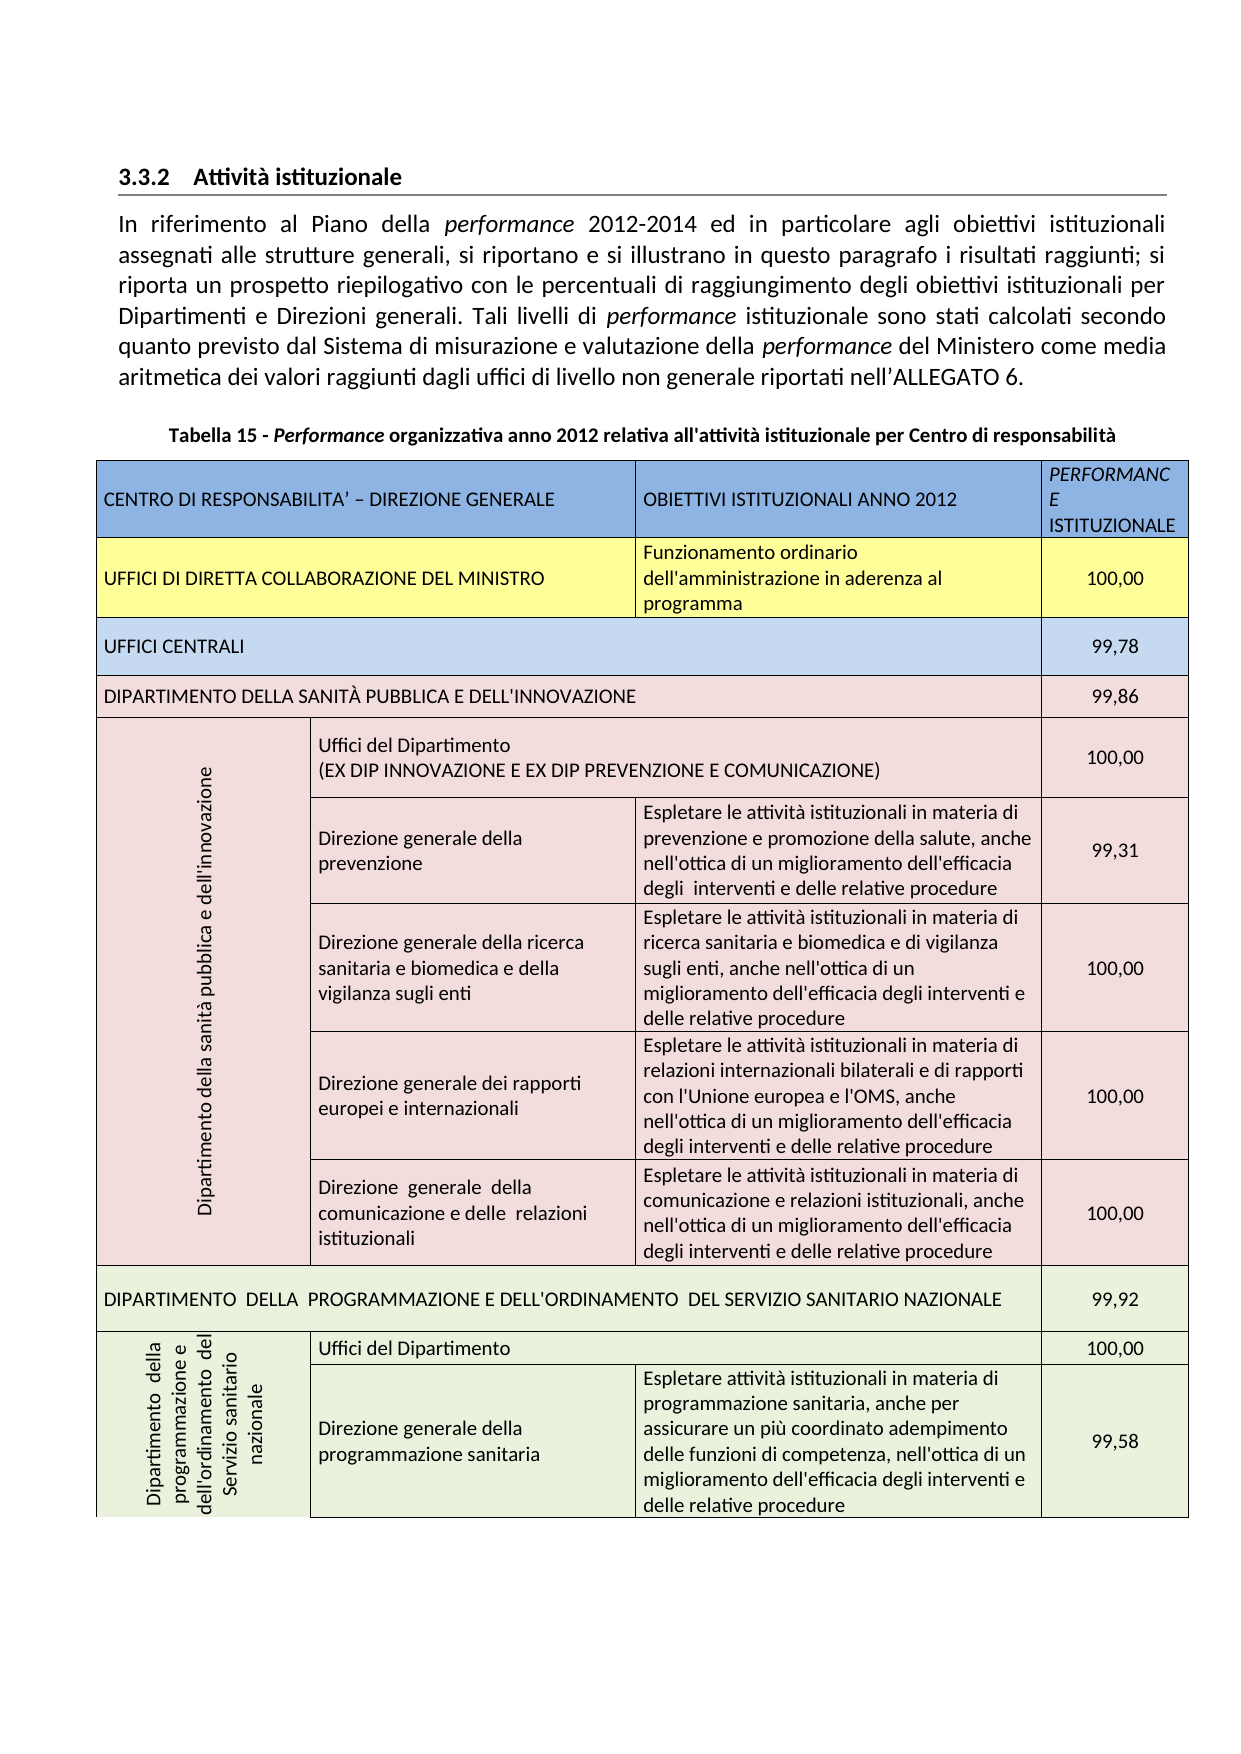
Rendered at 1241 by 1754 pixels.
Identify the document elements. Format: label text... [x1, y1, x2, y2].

subtitle Attività istituzionale [118, 161, 1167, 194]
table_cell Dipartimento della sanità pubblica e dell'innovazione [97, 718, 310, 1265]
table_cell Uffici del Dipartimento (EX DIP INNOVAZIONE E EX DIP PREVENZIONE E COMUNICAZIONE) [311, 718, 1041, 797]
table_cell 100,00 [1042, 1332, 1188, 1364]
table_header OBIETTIVI ISTITUZIONALI ANNO 2012 [636, 461, 1041, 537]
table_cell Espletare le attività istituzionali in materia di comunicazione e relazioni istituzionali, anche nell'ottica di un miglioramento dell'efficacia degli interventi e delle relative procedure [636, 1160, 1041, 1265]
table_cell Funzionamento ordinario dell'amministrazione in aderenza al programma [636, 538, 1041, 617]
table_cell UFFICI CENTRALI [97, 618, 1041, 675]
table_cell Direzione generale dei rapporti europei e internazionali [311, 1032, 635, 1159]
table_cell Espletare attività istituzionali in materia di programmazione sanitaria, anche per assicurare un più coordinato adempimento delle funzioni di competenza, nell'ottica di un miglioramento dell'efficacia degli interventi e delle relative procedure [636, 1365, 1041, 1517]
table_cell Espletare le attività istituzionali in materia di ricerca sanitaria e biomedica e di vigilanza sugli enti, anche nell'ottica di un miglioramento dell'efficacia degli interventi e delle relative procedure [636, 904, 1041, 1031]
table_cell DIPARTIMENTO DELLA PROGRAMMAZIONE E DELL'ORDINAMENTO DEL SERVIZIO SANITARIO NAZIONALE [97, 1266, 1041, 1331]
table_cell Direzione generale della prevenzione [311, 798, 635, 903]
table_cell 99,92 [1042, 1266, 1188, 1331]
table_header CENTRO DI RESPONSABILITA’ – DIREZIONE GENERALE [97, 461, 635, 537]
table_cell 100,00 [1042, 1160, 1188, 1265]
table_cell Dipartimento della programmazione e dell'ordinamento del Servizio sanitario nazionale [97, 1332, 310, 1517]
text In riferimento al Piano della performance 2012-2014 ed in particolare agli obiettivi istituzionali assegnati alle strutture generali, si riportano e si illustrano in questo paragrafo i risultati raggiunti; si riporta un prospetto riepilogativo con le percentuali di raggiungimento degli obiettivi istituzionali per Dipartimenti e Direzioni generali. Tali livelli di performance istituzionale sono stati calcolati secondo quanto previsto dal Sistema di misurazione e valutazione della performance del Ministero come media aritmetica dei valori raggiunti dagli uffici di livello non generale riportati nell’ALLEGATO 6. [118, 208, 1167, 391]
table_cell DIPARTIMENTO DELLA SANITÀ PUBBLICA E DELL'INNOVAZIONE [97, 676, 1041, 717]
table_header PERFORMANCE ISTITUZIONALE [1042, 461, 1188, 537]
table_cell 99,86 [1042, 676, 1188, 717]
table_cell Direzione generale della comunicazione e delle relazioni istituzionali [311, 1160, 635, 1265]
table_cell Uffici del Dipartimento [311, 1332, 1041, 1364]
table_cell Direzione generale della ricerca sanitaria e biomedica e della vigilanza sugli enti [311, 904, 635, 1031]
text Tabella 15 - Performance organizzativa anno 2012 relativa all'attività istituzionale per Centro di responsabilità [118, 422, 1167, 447]
table_cell 100,00 [1042, 538, 1188, 617]
table_cell 100,00 [1042, 1032, 1188, 1159]
table_cell UFFICI DI DIRETTA COLLABORAZIONE DEL MINISTRO [97, 538, 635, 617]
table_cell Direzione generale della programmazione sanitaria [311, 1365, 635, 1517]
table_cell 99,31 [1042, 798, 1188, 903]
table_cell 99,78 [1042, 618, 1188, 675]
table_cell 100,00 [1042, 904, 1188, 1031]
table_cell Espletare le attività istituzionali in materia di relazioni internazionali bilaterali e di rapporti con l'Unione europea e l'OMS, anche nell'ottica di un miglioramento dell'efficacia degli interventi e delle relative procedure [636, 1032, 1041, 1159]
table_cell Espletare le attività istituzionali in materia di prevenzione e promozione della salute, anche nell'ottica di un miglioramento dell'efficacia degli interventi e delle relative procedure [636, 798, 1041, 903]
table_cell 100,00 [1042, 718, 1188, 797]
table_cell 99,58 [1042, 1365, 1188, 1517]
